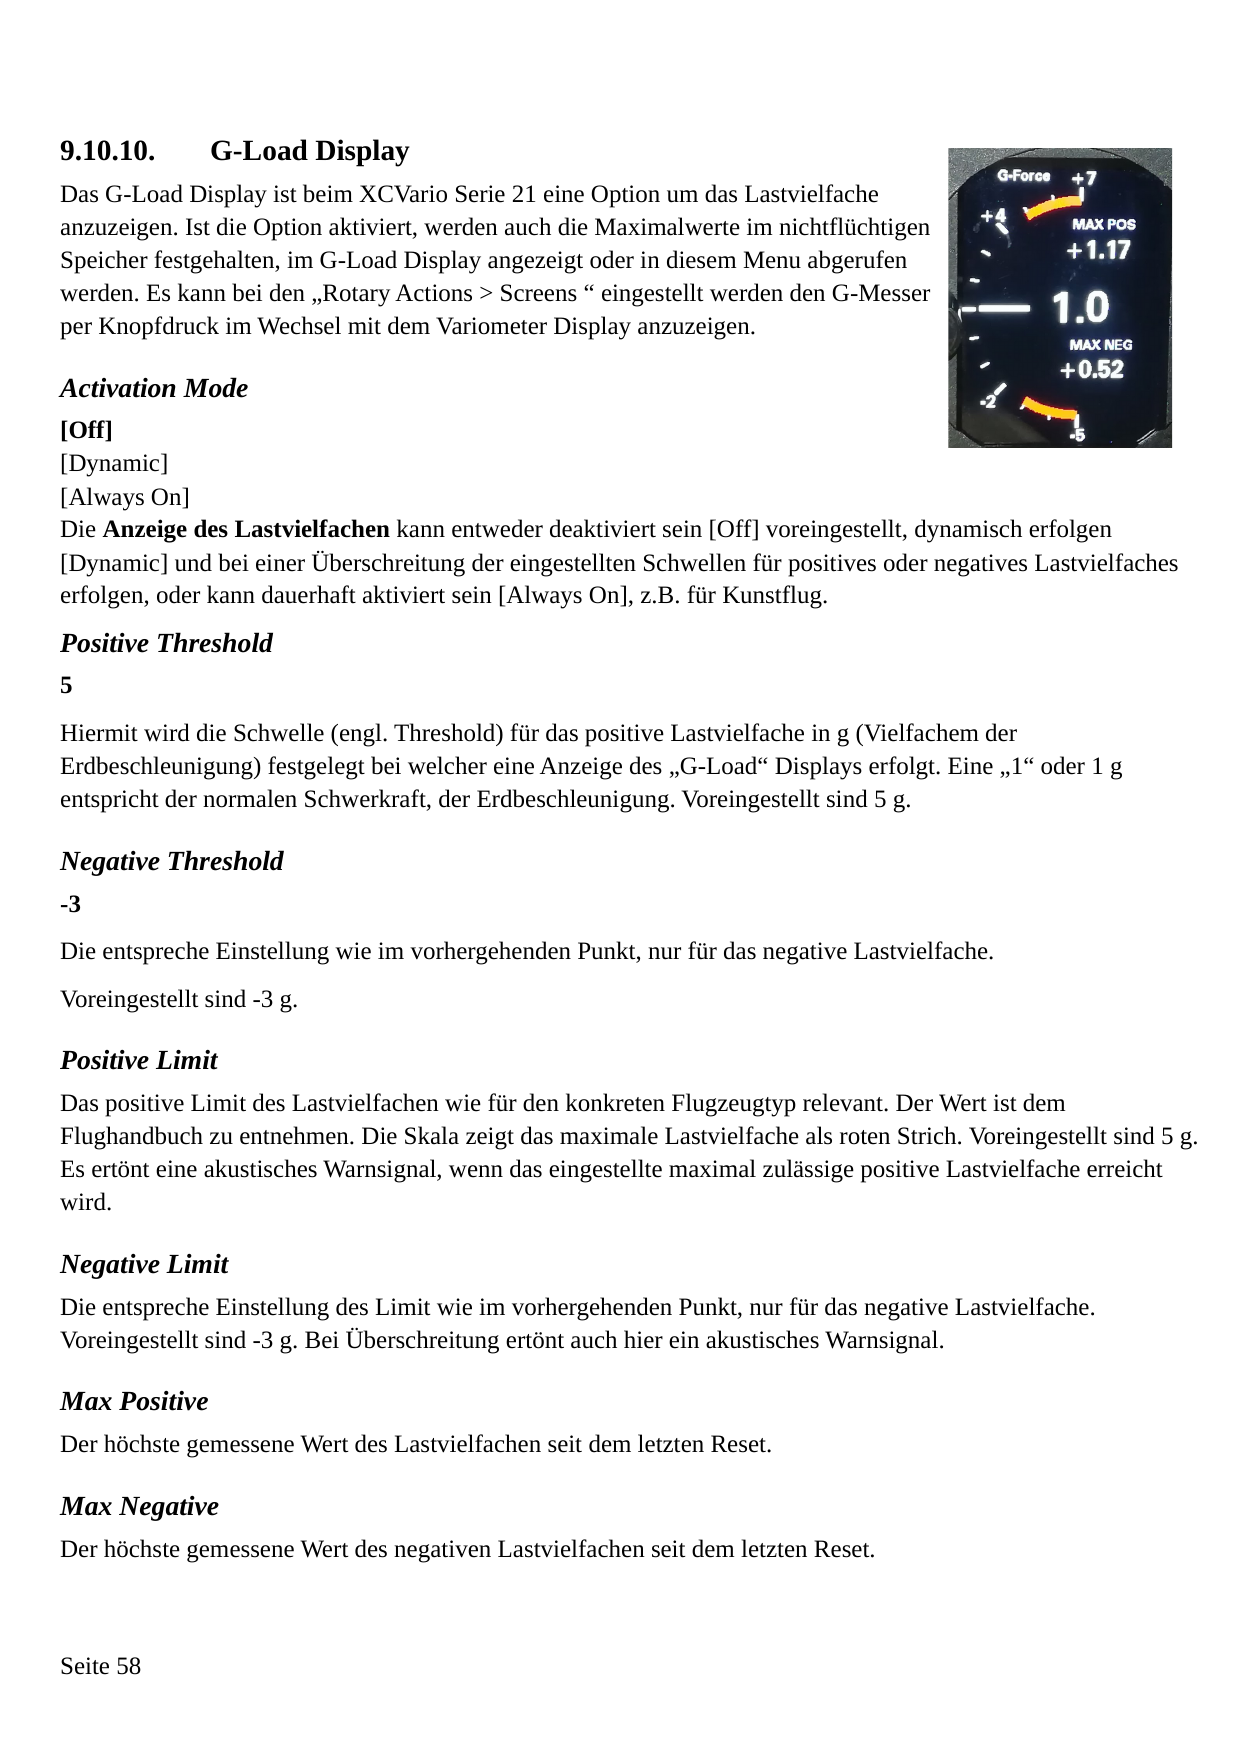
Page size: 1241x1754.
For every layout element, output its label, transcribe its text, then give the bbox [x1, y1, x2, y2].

subtitle G-Load Display [60, 133, 1207, 166]
text 5 [60, 671, 1207, 699]
text -3 [60, 889, 1207, 917]
subtitle Activation Mode [60, 371, 948, 403]
text Die entspreche Einstellung des Limit wie im vorhergehenden Punkt, nur für das negative Lastvielfache. Voreingestellt sind -3 g. Bei Überschreitung ertönt auch hier ein akustisches Warnsignal. [60, 1292, 1207, 1354]
subtitle Max Positive [60, 1385, 1207, 1417]
text [1173, 416, 1207, 444]
text Voreingestellt sind -3 g. [60, 984, 1207, 1013]
subtitle Max Negative [60, 1489, 1207, 1521]
subtitle Positive Limit [60, 1044, 1207, 1076]
text Der höchste gemessene Wert des Lastvielfachen seit dem letzten Reset. [60, 1429, 1207, 1458]
subtitle [1173, 371, 1207, 403]
picture [948, 148, 1173, 448]
text Das positive Limit des Lastvielfachen wie für den konkreten Flugzeugtyp relevant. Der Wert ist dem Flughandbuch zu entnehmen. Die Skala zeigt das maximale Lastvielfache als roten Strich. Voreingestellt sind 5 g. Es ertönt eine akustisches Warnsignal, wenn das eingestellte maximal zulässige positive Lastvielfache erreicht wird. [60, 1088, 1207, 1216]
text Der höchste gemessene Wert des negativen Lastvielfachen seit dem letzten Reset. [60, 1534, 1207, 1563]
text Hiermit wird die Schwelle (engl. Threshold) für das positive Lastvielfache in g (Vielfachem der Erdbeschleunigung) festgelegt bei welcher eine Anzeige des „G-Load“ Displays erfolgt. Eine „1“ oder 1 g entspricht der normalen Schwerkraft, der Erdbeschleunigung. Voreingestellt sind 5 g. [60, 718, 1207, 813]
text [Dynamic] [60, 448, 1207, 477]
text [Off] [60, 416, 948, 444]
text Die Anzeige des Lastvielfachen kann entweder deaktiviert sein [Off] voreingestellt, dynamisch erfolgen [Dynamic] und bei einer Überschreitung der eingestellten Schwellen für positives oder negatives Lastvielfaches erfolgen, oder kann dauerhaft aktiviert sein [Always On], z.B. für Kunstflug. [60, 514, 1207, 609]
text Die entspreche Einstellung wie im vorhergehenden Punkt, nur für das negative Lastvielfache. [60, 936, 1207, 965]
text Das G-Load Display ist beim XCVario Serie 21 eine Option um das Lastvielfache anzuzeigen. Ist die Option aktiviert, werden auch die Maximalwerte im nichtflüchtigen Speicher festgehalten, im G-Load Display angezeigt oder in diesem Menu abgerufen werden. Es kann bei den „Rotary Actions > Screens “ eingestellt werden den G-Messer per Knopfdruck im Wechsel mit dem Variometer Display anzuzeigen. [60, 179, 948, 340]
subtitle Positive Threshold [60, 626, 1207, 658]
subtitle Negative Limit [60, 1247, 1207, 1279]
text [Always On] [60, 482, 1207, 510]
subtitle Negative Threshold [60, 844, 1207, 876]
